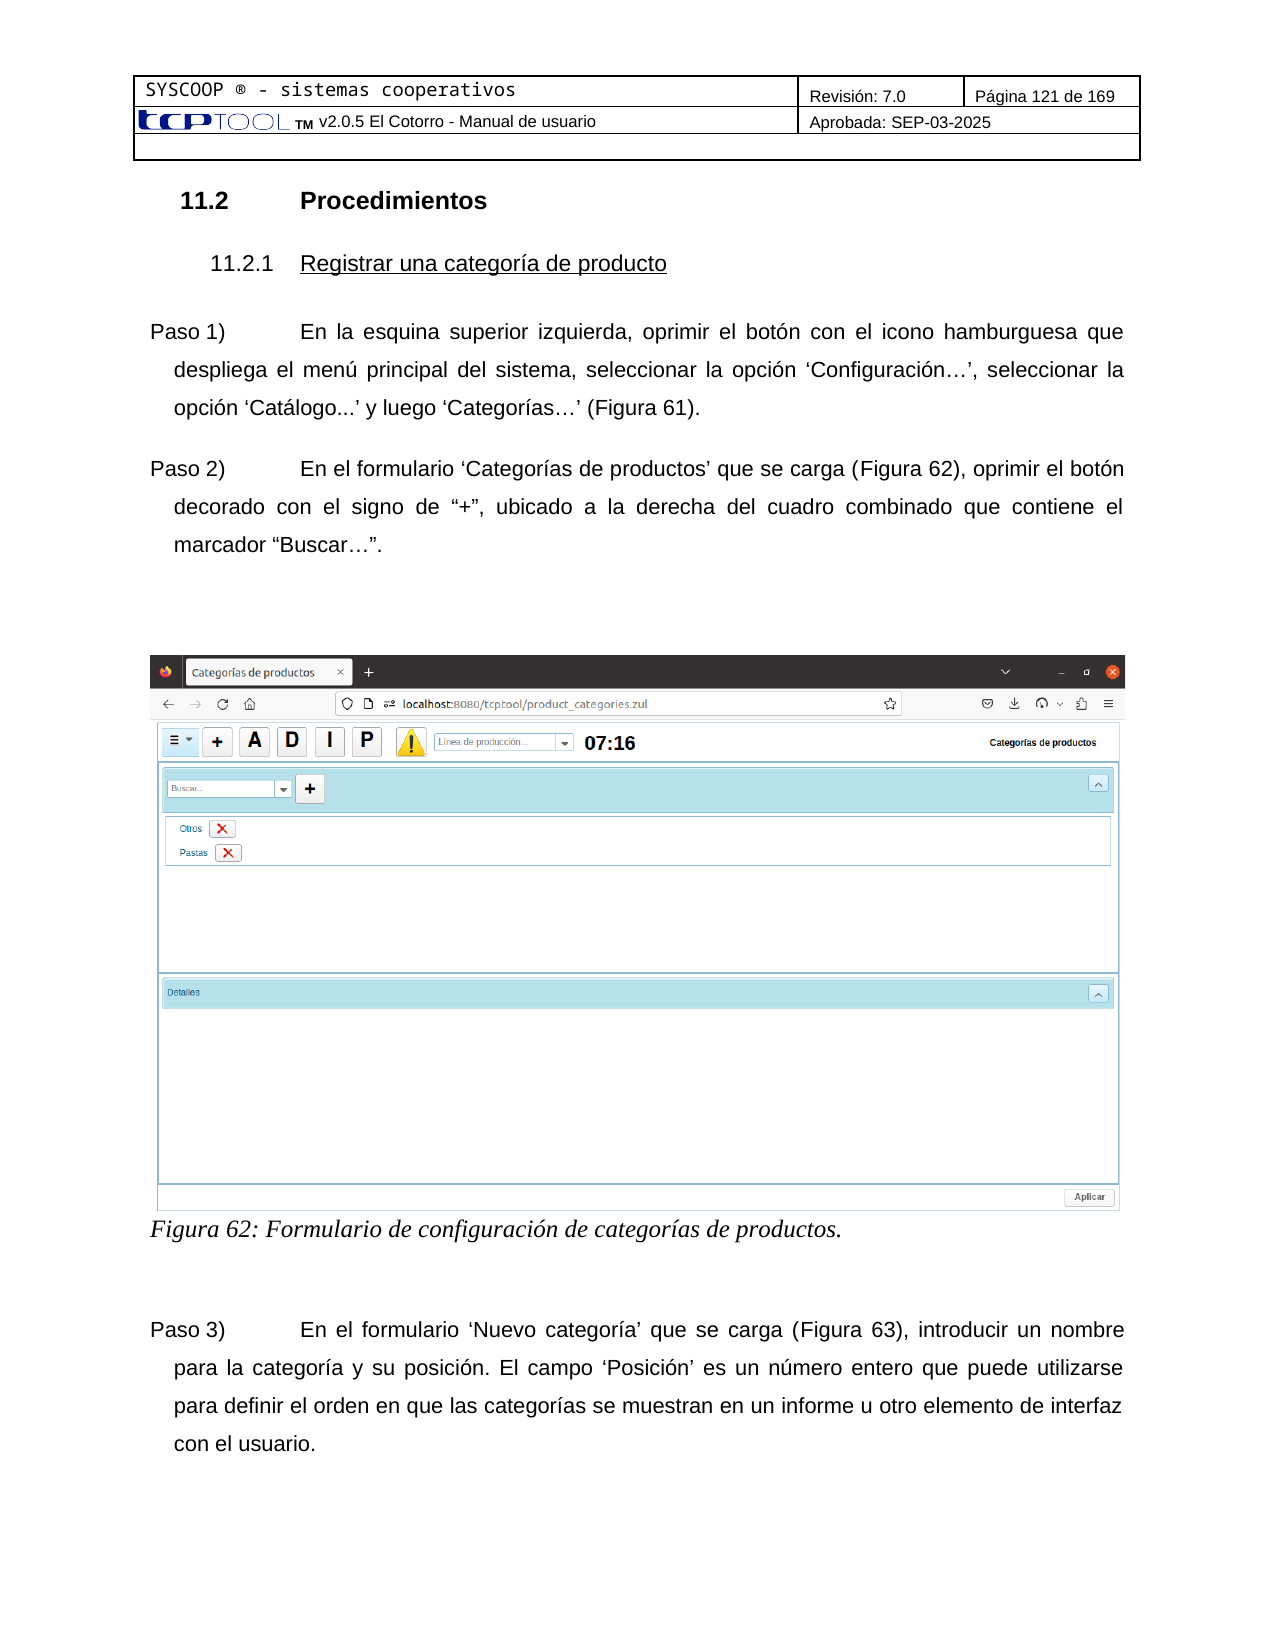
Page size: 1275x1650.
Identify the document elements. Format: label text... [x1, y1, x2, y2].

list En el formulario ‘Categorías de productos’ que se carga (Figura 62), oprimir el botón decorado con el signo de “+”, ubicado a la derecha del cuadro combinado que contiene el marcador “Buscar…”. [150, 456, 1125, 557]
picture [150, 655, 1125, 1214]
text Figura 62: Formulario de configuración de categorías de productos. [150, 1214, 1125, 1243]
subtitle Procedimientos [180, 186, 1125, 214]
list En la esquina superior izquierda, oprimir el botón con el icono hamburguesa que despliega el menú principal del sistema, seleccionar la opción ‘Configuración…’, seleccionar la opción ‘Catálogo...’ y luego ‘Categorías…’ (Figura 61). [150, 319, 1125, 419]
list En el formulario ‘Nuevo categoría’ que se carga (Figura 63), introducir un nombre para la categoría y su posición. El campo ‘Posición’ es un número entero que puede utilizarse para definir el orden en que las categorías se muestran en un informe u otro elemento de interfaz con el usuario. [150, 1317, 1125, 1456]
picture [138, 110, 290, 130]
subtitle Registrar una categoría de producto [210, 250, 1125, 277]
